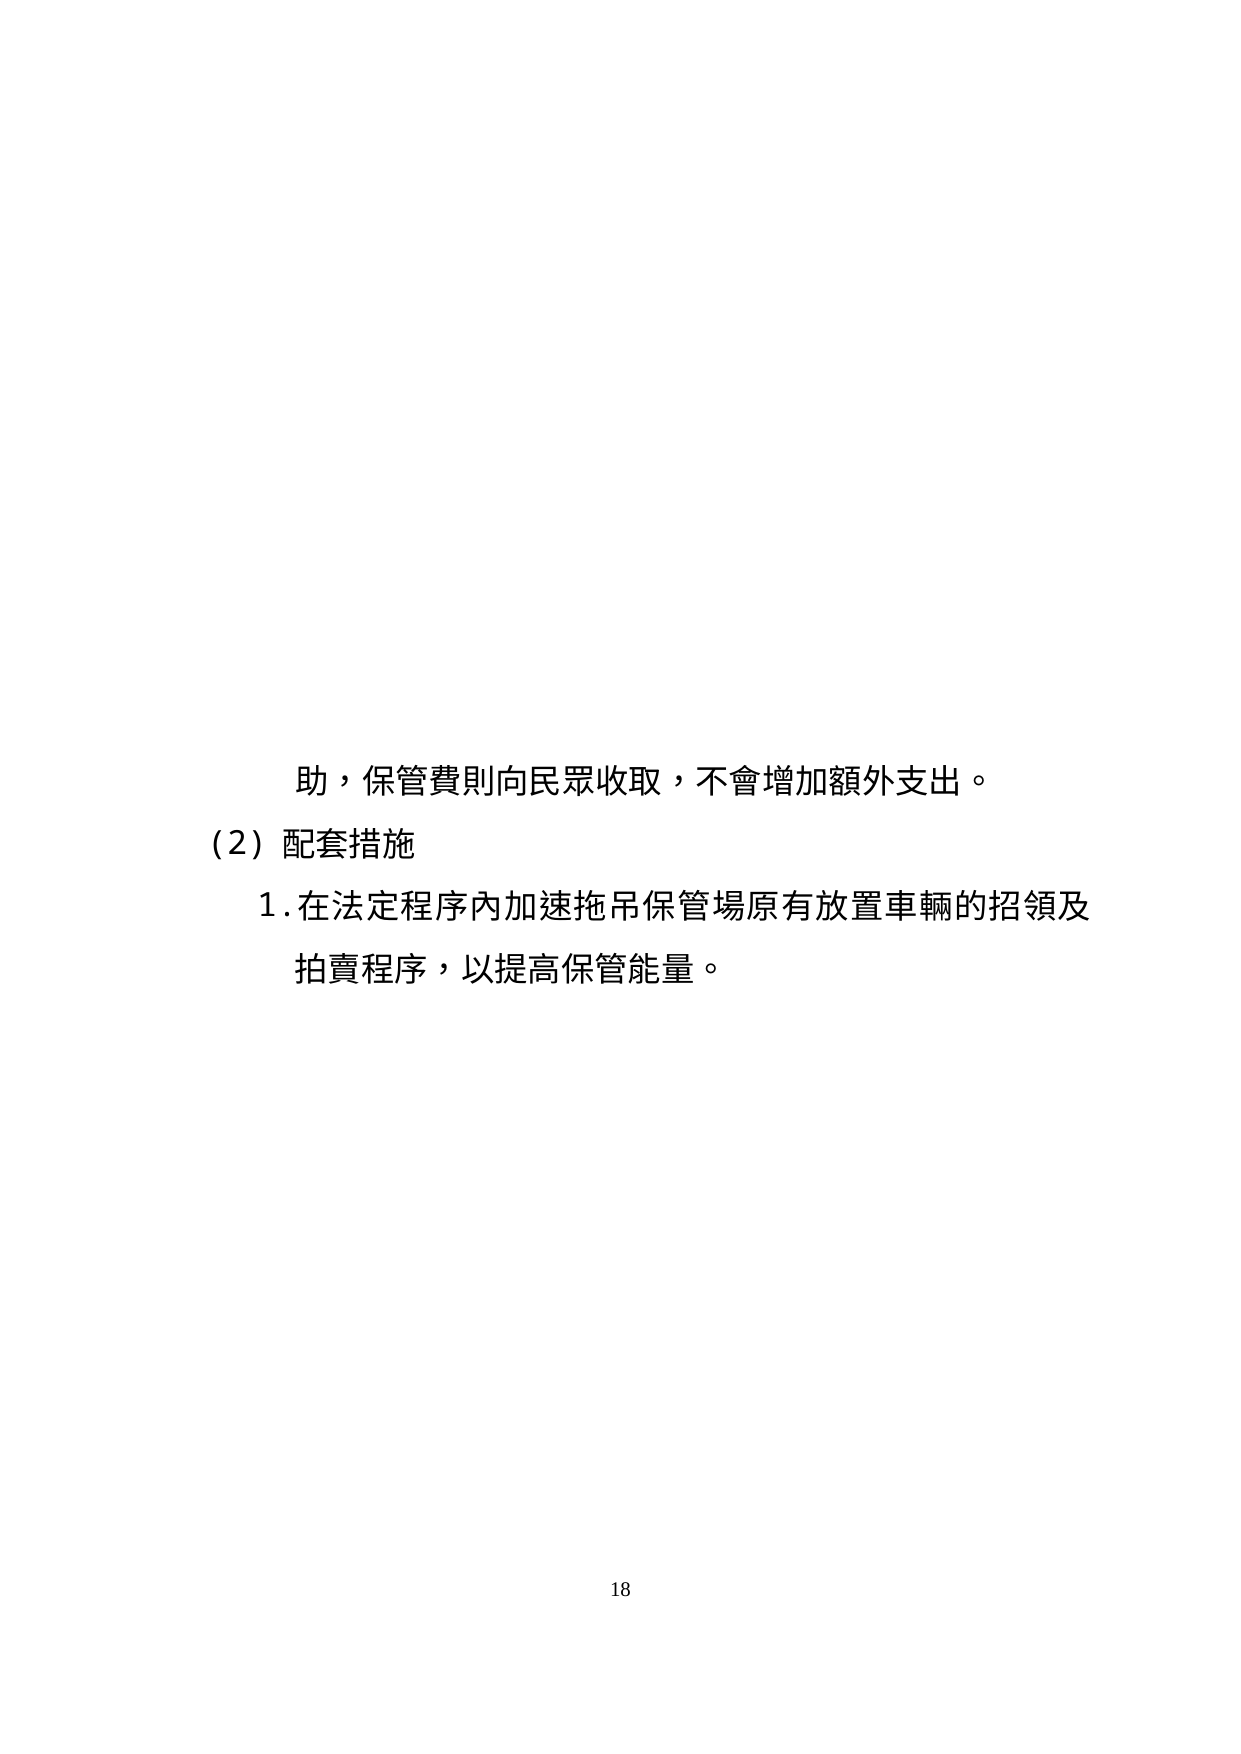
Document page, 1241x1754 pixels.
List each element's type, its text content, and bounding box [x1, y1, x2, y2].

text 助，保管費則向民眾收取，不會增加額外支出。 [295, 737, 1092, 800]
list 配套措施 [207, 800, 1092, 862]
list 在法定程序內加速拖吊保管場原有放置車輛的招領及拍賣程序，以提高保管能量。 [257, 862, 1092, 987]
